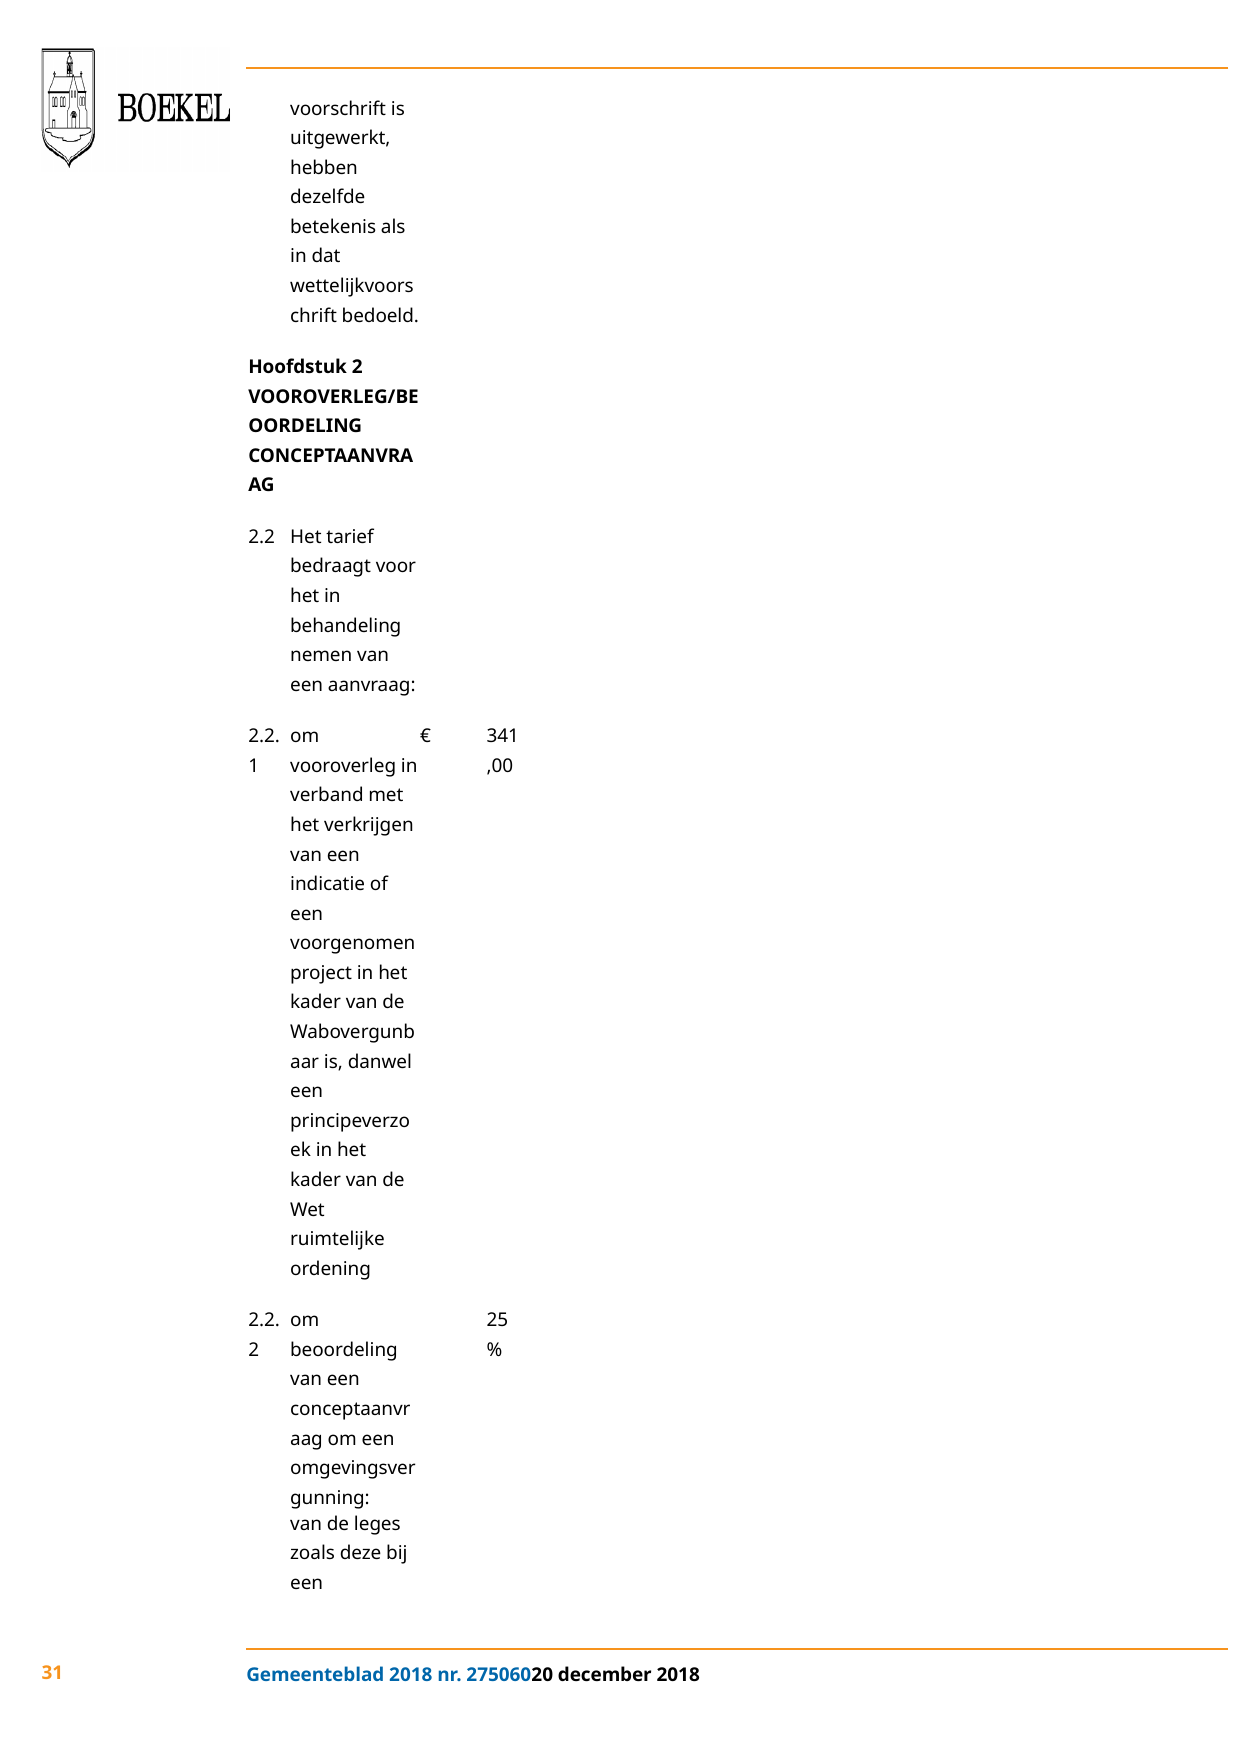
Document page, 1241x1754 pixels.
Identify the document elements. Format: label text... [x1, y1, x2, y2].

table_cell [1052, 697, 1085, 722]
table_cell [420, 523, 453, 697]
table_cell [852, 353, 885, 497]
table_cell [686, 723, 719, 1281]
table_cell [952, 95, 985, 328]
picture [41, 47, 231, 172]
table_cell [753, 1510, 786, 1594]
table_cell [1085, 328, 1118, 353]
table_cell [586, 1281, 619, 1306]
table_cell [819, 328, 852, 353]
table_cell [786, 697, 819, 722]
table_cell [486, 523, 520, 697]
table_cell [1118, 523, 1152, 697]
table_cell [453, 328, 486, 353]
table_cell [786, 1306, 819, 1510]
table_cell [819, 697, 852, 722]
table_cell om vooroverleg in verband met het verkrijgen van een indicatie of een voorgenomen project in het kader van de Wabovergunbaar is, danwel een principeverzoek in het kader van de Wet ruimtelijke ordening [290, 723, 420, 1281]
table_cell [520, 498, 553, 523]
table_cell [753, 328, 786, 353]
table_cell [753, 95, 786, 328]
table_cell [453, 353, 486, 497]
table_cell € [420, 723, 453, 1281]
table_cell [586, 498, 619, 523]
table_cell [985, 498, 1018, 523]
table_cell [486, 328, 520, 353]
table_cell [952, 697, 985, 722]
table_cell [885, 1281, 919, 1306]
table_cell [586, 697, 619, 722]
table_cell [952, 498, 985, 523]
table_cell [420, 697, 453, 722]
table_cell [1019, 523, 1052, 697]
table_cell [653, 523, 686, 697]
table_cell [620, 1281, 653, 1306]
table_cell [885, 95, 919, 328]
table_cell [719, 498, 752, 523]
table_cell [1019, 1510, 1052, 1594]
table_cell [620, 328, 653, 353]
table_cell [453, 95, 486, 328]
table_cell [753, 523, 786, 697]
table_cell [553, 697, 586, 722]
table_cell 2.2.1 [248, 723, 290, 1281]
table_cell [486, 353, 520, 497]
table_cell Het tarief bedraagt voor het in behandeling nemen van een aanvraag: [290, 523, 420, 697]
table_cell [686, 1281, 719, 1306]
table_cell [1118, 1306, 1152, 1510]
table_cell [553, 723, 586, 1281]
table_cell [1052, 723, 1085, 1281]
table_cell [248, 498, 290, 523]
table_cell [248, 1510, 290, 1594]
table_cell [852, 498, 885, 523]
table_cell [620, 523, 653, 697]
table_cell van de leges zoals deze bij een [290, 1510, 420, 1594]
table_cell [1052, 1306, 1085, 1510]
table_cell [586, 723, 619, 1281]
table_cell [786, 1510, 819, 1594]
table_cell [1019, 328, 1052, 353]
table_cell [919, 1306, 952, 1510]
table_cell [753, 697, 786, 722]
table_cell [1085, 523, 1118, 697]
table_cell [620, 1306, 653, 1510]
table_cell [420, 95, 453, 328]
table_cell [919, 353, 952, 497]
table_cell [885, 328, 919, 353]
table_cell [1085, 498, 1118, 523]
table_cell [985, 353, 1018, 497]
table_cell [520, 1306, 553, 1510]
table_cell [985, 723, 1018, 1281]
table_cell [1118, 95, 1152, 328]
table_cell [520, 697, 553, 722]
table_cell [852, 697, 885, 722]
table_cell [852, 95, 885, 328]
table_cell [885, 697, 919, 722]
table_cell [819, 523, 852, 697]
table_cell [553, 1306, 586, 1510]
table_cell [786, 498, 819, 523]
table_cell [1118, 723, 1152, 1281]
table_cell [520, 95, 553, 328]
table_cell [248, 328, 290, 353]
table_cell [1052, 1281, 1085, 1306]
table_cell 25% [486, 1306, 520, 1510]
table_cell [1052, 498, 1085, 523]
table_cell [420, 328, 453, 353]
table_cell [753, 723, 786, 1281]
table_cell [885, 498, 919, 523]
table_cell [653, 328, 686, 353]
table_cell [1052, 95, 1085, 328]
table_cell [620, 353, 653, 497]
table_cell [1019, 697, 1052, 722]
table_cell [420, 1510, 453, 1594]
table_cell [819, 95, 852, 328]
table_cell [653, 95, 686, 328]
table_cell [553, 1510, 586, 1594]
table_cell [586, 523, 619, 697]
table_cell [952, 723, 985, 1281]
table_cell [719, 1510, 752, 1594]
table_cell [686, 697, 719, 722]
table_cell [1118, 1281, 1152, 1306]
table_cell om beoordeling van een conceptaanvraag om een omgevingsvergunning: [290, 1306, 420, 1510]
table_cell [786, 328, 819, 353]
table_cell [520, 353, 553, 497]
table_cell [686, 353, 719, 497]
table_cell [885, 723, 919, 1281]
table_cell [653, 498, 686, 523]
table_cell [453, 1306, 486, 1510]
table_cell 2.2 [248, 523, 290, 697]
table_cell [1052, 523, 1085, 697]
table_cell [985, 1306, 1018, 1510]
table_cell [1118, 353, 1152, 497]
table_cell [719, 328, 752, 353]
table_cell [819, 1306, 852, 1510]
table_cell voorschrift is uitgewerkt, hebben dezelfde betekenis als in dat wettelijkvoorschrift bedoeld. [290, 95, 420, 328]
table_cell [686, 1510, 719, 1594]
table_cell [885, 353, 919, 497]
table_cell [985, 328, 1018, 353]
table_cell [486, 498, 520, 523]
table_cell [1118, 697, 1152, 722]
table_cell [653, 1281, 686, 1306]
table_cell [1052, 353, 1085, 497]
table_cell [620, 498, 653, 523]
table_cell [620, 697, 653, 722]
table_cell [420, 1306, 453, 1510]
table_cell [885, 523, 919, 697]
table_cell [486, 697, 520, 722]
table_cell [1118, 1510, 1152, 1594]
table_cell [453, 723, 486, 1281]
table_cell [919, 723, 952, 1281]
table_cell [1085, 697, 1118, 722]
table_cell [290, 697, 420, 722]
table_cell [919, 328, 952, 353]
table_cell [985, 523, 1018, 697]
table_cell [686, 328, 719, 353]
table_cell [819, 498, 852, 523]
table_cell [719, 1281, 752, 1306]
table_cell [985, 95, 1018, 328]
table_cell [753, 353, 786, 497]
table_cell [553, 95, 586, 328]
table_cell [1085, 1510, 1118, 1594]
table_cell [885, 1510, 919, 1594]
table_cell [786, 523, 819, 697]
table_cell [919, 95, 952, 328]
table_cell [919, 1281, 952, 1306]
table_cell [420, 353, 453, 497]
table_cell [1118, 498, 1152, 523]
table_cell [1085, 723, 1118, 1281]
table_cell [786, 353, 819, 497]
table_cell [786, 95, 819, 328]
table_cell [1118, 328, 1152, 353]
table_cell [719, 723, 752, 1281]
table_cell [819, 1510, 852, 1594]
table_cell [952, 328, 985, 353]
table_cell [753, 1281, 786, 1306]
table_cell [420, 1281, 453, 1306]
table_cell [852, 328, 885, 353]
table_cell [985, 697, 1018, 722]
table_cell [852, 523, 885, 697]
table_cell [453, 523, 486, 697]
table_cell [586, 1510, 619, 1594]
table_cell [686, 95, 719, 328]
table_cell 2.2.2 [248, 1306, 290, 1510]
table_cell [952, 523, 985, 697]
table_cell [248, 95, 290, 328]
table_cell [586, 1306, 619, 1510]
table_cell [653, 353, 686, 497]
table_cell [486, 95, 520, 328]
table_cell [852, 1510, 885, 1594]
table_cell [1019, 95, 1052, 328]
table_cell [719, 697, 752, 722]
table_cell [453, 697, 486, 722]
table_cell [290, 1281, 420, 1306]
table_cell [553, 328, 586, 353]
table_cell [985, 1510, 1018, 1594]
table_cell [719, 95, 752, 328]
table_cell [919, 697, 952, 722]
table_cell [248, 1281, 290, 1306]
table_cell [586, 328, 619, 353]
table_cell [486, 1510, 520, 1594]
table_cell 341,00 [486, 723, 520, 1281]
table_cell [620, 95, 653, 328]
table_cell [290, 498, 420, 523]
table_cell [1052, 328, 1085, 353]
table_cell [520, 523, 553, 697]
table_cell [553, 498, 586, 523]
table_cell [653, 697, 686, 722]
table_cell [719, 353, 752, 497]
table_cell [919, 498, 952, 523]
table_cell Hoofdstuk 2 VOOROVERLEG/BEOORDELING CONCEPTAANVRAAG [248, 353, 420, 497]
table_cell [520, 1510, 553, 1594]
table_cell [819, 353, 852, 497]
table_cell [1085, 1281, 1118, 1306]
table_cell [453, 1281, 486, 1306]
table_cell [952, 353, 985, 497]
table_cell [686, 1306, 719, 1510]
table_cell [885, 1306, 919, 1510]
table_cell [1085, 353, 1118, 497]
table_cell [520, 328, 553, 353]
table_cell [985, 1281, 1018, 1306]
table_cell [620, 1510, 653, 1594]
table_cell [653, 723, 686, 1281]
table_cell [719, 1306, 752, 1510]
table_cell [852, 723, 885, 1281]
table_cell [1019, 723, 1052, 1281]
table_cell [486, 1281, 520, 1306]
table_cell [520, 723, 553, 1281]
table_cell [686, 523, 719, 697]
table_cell [553, 523, 586, 697]
table_cell [1019, 353, 1052, 497]
table_cell [586, 95, 619, 328]
table_cell [919, 1510, 952, 1594]
table_cell [852, 1281, 885, 1306]
table_cell [753, 498, 786, 523]
table_cell [952, 1510, 985, 1594]
table_cell [719, 523, 752, 697]
table_cell [453, 1510, 486, 1594]
table_cell [653, 1510, 686, 1594]
table_cell [553, 1281, 586, 1306]
table_cell [1085, 95, 1118, 328]
table_cell [686, 498, 719, 523]
table_cell [753, 1306, 786, 1510]
table_cell [1085, 1306, 1118, 1510]
table_cell [1052, 1510, 1085, 1594]
table_cell [919, 523, 952, 697]
table_cell [786, 723, 819, 1281]
table_cell [553, 353, 586, 497]
table_cell [248, 697, 290, 722]
table_cell [786, 1281, 819, 1306]
table_cell [520, 1281, 553, 1306]
table_cell [952, 1281, 985, 1306]
table_cell [586, 353, 619, 497]
table_cell [290, 328, 420, 353]
table_cell [952, 1306, 985, 1510]
table_cell [453, 498, 486, 523]
table_cell [819, 723, 852, 1281]
table_cell [1019, 1281, 1052, 1306]
table_cell [420, 498, 453, 523]
table_cell [819, 1281, 852, 1306]
table_cell [620, 723, 653, 1281]
table_cell [1019, 498, 1052, 523]
table_cell [653, 1306, 686, 1510]
table_cell [1019, 1306, 1052, 1510]
table_cell [852, 1306, 885, 1510]
